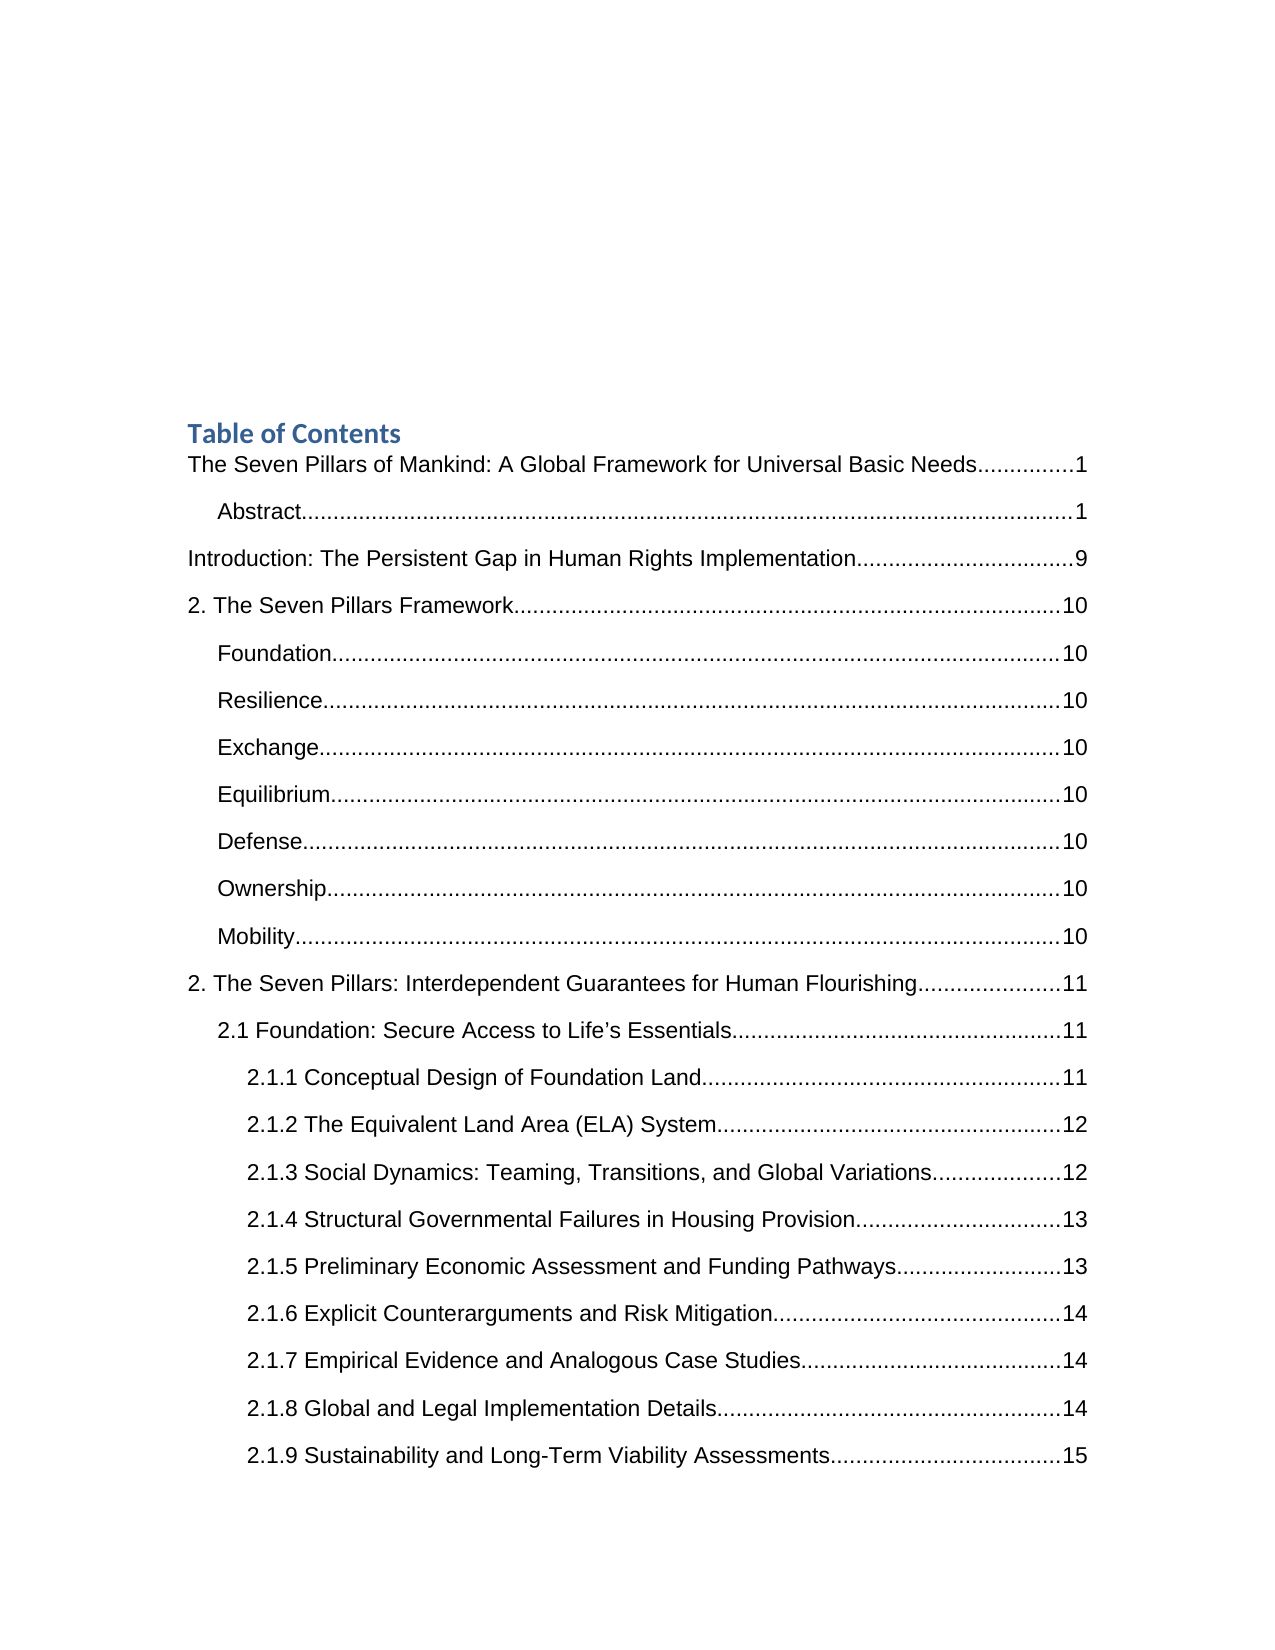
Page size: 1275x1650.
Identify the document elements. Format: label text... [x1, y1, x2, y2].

text Ownership 10 [217, 875, 1087, 902]
text 2. The Seven Pillars Framework 10 [187, 592, 1087, 619]
text 2.1.4 Structural Governmental Failures in Housing Provision 13 [247, 1206, 1087, 1232]
text 2.1.6 Explicit Counterarguments and Risk Mitigation 14 [247, 1300, 1087, 1326]
text 2. The Seven Pillars: Interdependent Guarantees for Human Flourishing 11 [187, 970, 1087, 996]
text 2.1.8 Global and Legal Implementation Details 14 [247, 1394, 1087, 1421]
text 2.1.7 Empirical Evidence and Analogous Case Studies 14 [247, 1347, 1087, 1374]
text 2.1 Foundation: Secure Access to Life’s Essentials 11 [217, 1017, 1087, 1043]
text 2.1.1 Conceptual Design of Foundation Land 11 [247, 1064, 1087, 1091]
text 2.1.3 Social Dynamics: Teaming, Transitions, and Global Variations 12 [247, 1158, 1087, 1185]
text Defense 10 [217, 828, 1087, 854]
text Foundation 10 [217, 639, 1087, 666]
text Equilibrium 10 [217, 781, 1087, 807]
subtitle Table of Contents [187, 415, 1087, 451]
text 2.1.2 The Equivalent Land Area (ELA) System 12 [247, 1111, 1087, 1138]
text The Seven Pillars of Mankind: A Global Framework for Universal Basic Needs 1 [187, 451, 1087, 477]
text Exchange 10 [217, 734, 1087, 760]
text Abstract 1 [217, 498, 1087, 524]
text Resilience 10 [217, 687, 1087, 713]
text Introduction: The Persistent Gap in Human Rights Implementation 9 [187, 545, 1087, 571]
text 2.1.9 Sustainability and Long-Term Viability Assessments 15 [247, 1442, 1087, 1468]
text Mobility 10 [217, 923, 1087, 949]
text 2.1.5 Preliminary Economic Assessment and Funding Pathways 13 [247, 1253, 1087, 1279]
